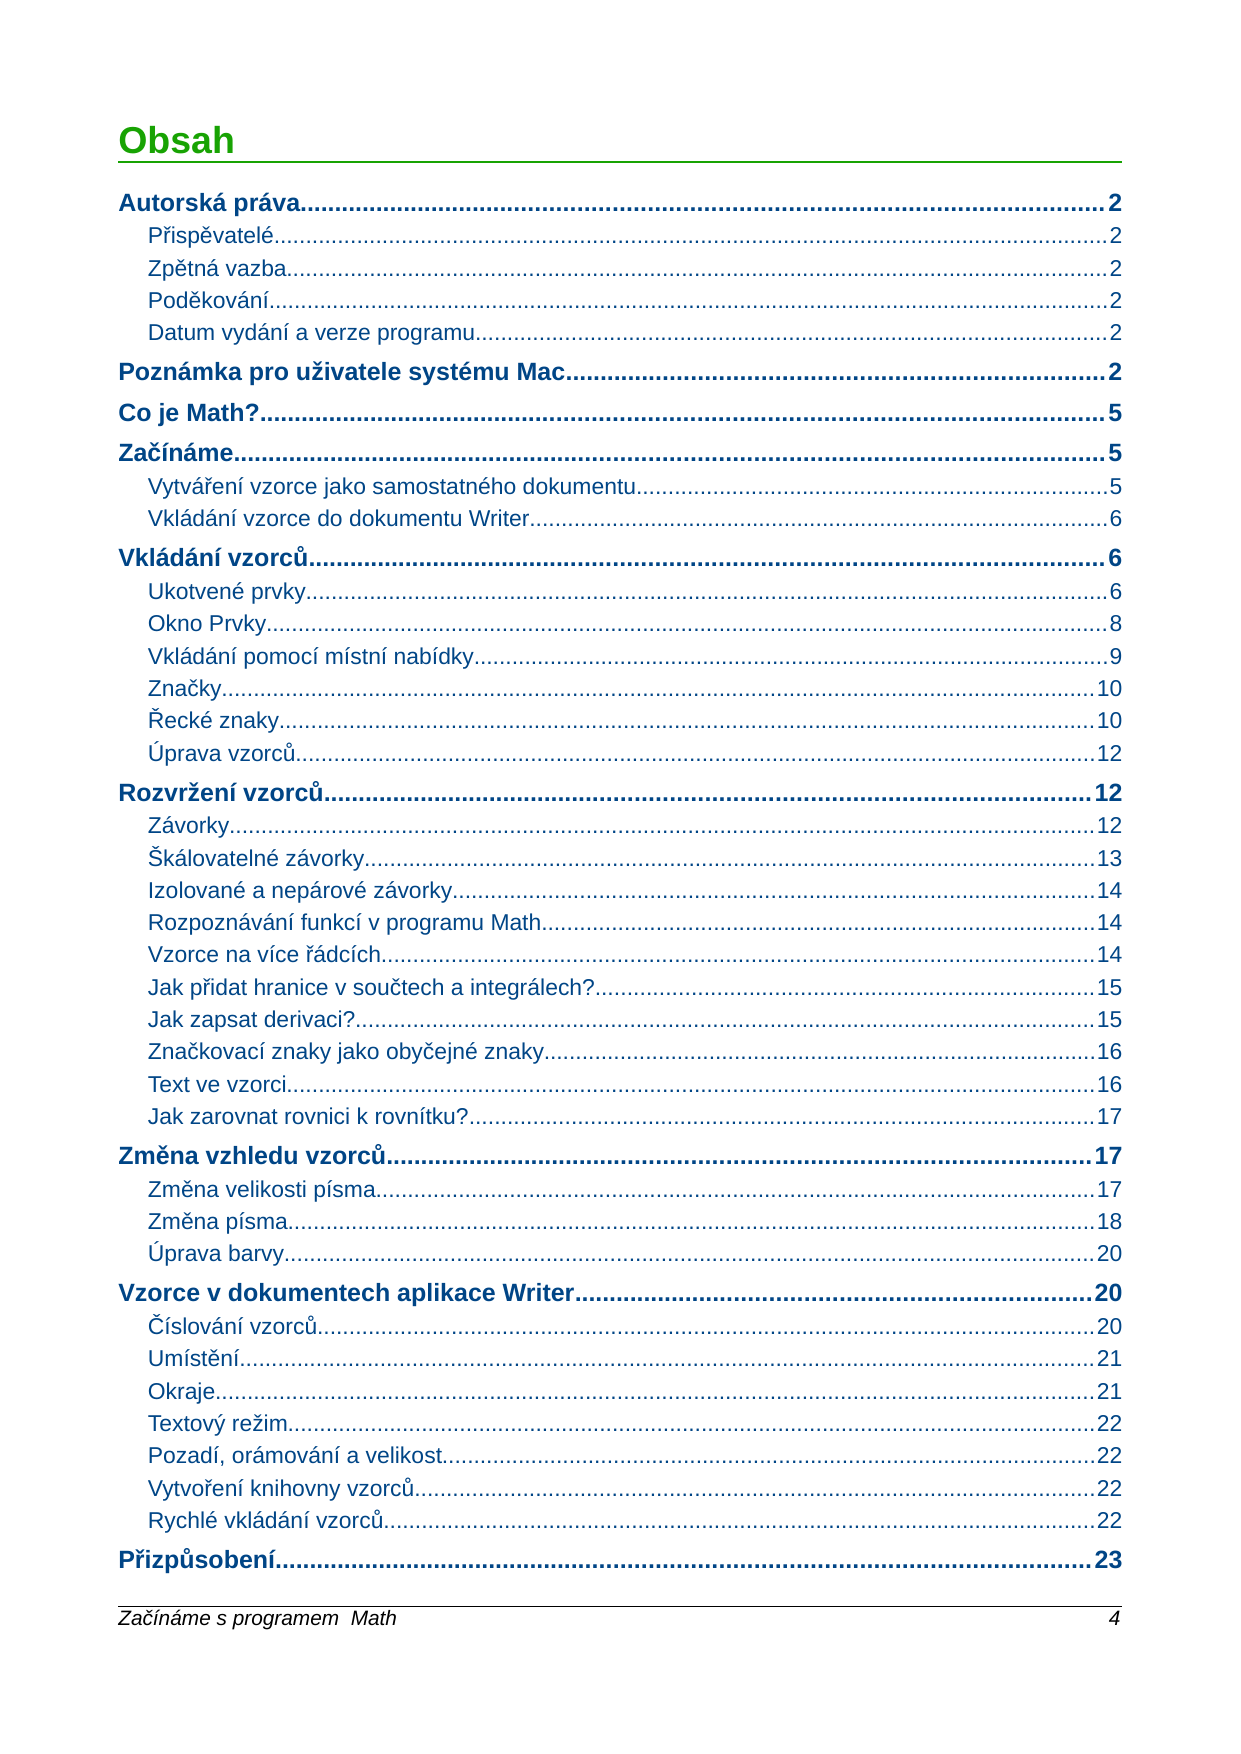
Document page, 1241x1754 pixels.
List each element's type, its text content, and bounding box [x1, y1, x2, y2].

text Přizpůsobení 23 [118, 1545, 1122, 1574]
text Řecké znaky 10 [148, 707, 1122, 733]
text Okraje 21 [148, 1378, 1122, 1404]
text Rychlé vkládání vzorců 22 [148, 1507, 1122, 1533]
text Jak zapsat derivaci? 15 [148, 1006, 1122, 1032]
text Okno Prvky 8 [148, 610, 1122, 637]
text Jak zarovnat rovnici k rovnítku? 17 [148, 1103, 1122, 1129]
text Vkládání vzorců 6 [118, 543, 1122, 572]
text Text ve vzorci 16 [148, 1071, 1122, 1097]
text Vytvoření knihovny vzorců 22 [148, 1474, 1122, 1501]
text Obsah [118, 118, 1122, 161]
text Značky 10 [148, 675, 1122, 701]
text Změna písma 18 [148, 1208, 1122, 1234]
text Umístění 21 [148, 1345, 1122, 1372]
text Textový režim 22 [148, 1410, 1122, 1436]
text Vkládání pomocí místní nabídky 9 [148, 643, 1122, 669]
text Změna velikosti písma 17 [148, 1176, 1122, 1202]
text Pozadí, orámování a velikost 22 [148, 1442, 1122, 1469]
text Začínáme 5 [118, 438, 1122, 467]
text Izolované a nepárové závorky 14 [148, 877, 1122, 903]
text Rozpoznávání funkcí v programu Math 14 [148, 909, 1122, 936]
text Přispěvatelé 2 [148, 222, 1122, 248]
text Vzorce v dokumentech aplikace Writer 20 [118, 1278, 1122, 1307]
text Jak přidat hranice v součtech a integrálech? 15 [148, 974, 1122, 1000]
text Závorky 12 [148, 812, 1122, 839]
text Číslování vzorců 20 [148, 1313, 1122, 1339]
text Změna vzhledu vzorců 17 [118, 1141, 1122, 1170]
text Úprava vzorců 12 [148, 739, 1122, 766]
text Zpětná vazba 2 [148, 254, 1122, 281]
text Škálovatelné závorky 13 [148, 844, 1122, 871]
text Vytváření vzorce jako samostatného dokumentu 5 [148, 473, 1122, 499]
text Ukotvené prvky 6 [148, 578, 1122, 604]
text Datum vydání a verze programu 2 [148, 319, 1122, 345]
text Značkovací znaky jako obyčejné znaky 16 [148, 1038, 1122, 1065]
text Poděkování 2 [148, 287, 1122, 313]
text Autorská práva 2 [118, 187, 1122, 216]
text Rozvržení vzorců 12 [118, 778, 1122, 806]
text Úprava barvy 20 [148, 1240, 1122, 1267]
text Vzorce na více řádcích 14 [148, 941, 1122, 968]
text Co je Math? 5 [118, 398, 1122, 426]
text Poznámka pro uživatele systému Mac 2 [118, 357, 1122, 386]
text Vkládání vzorce do dokumentu Writer 6 [148, 505, 1122, 532]
